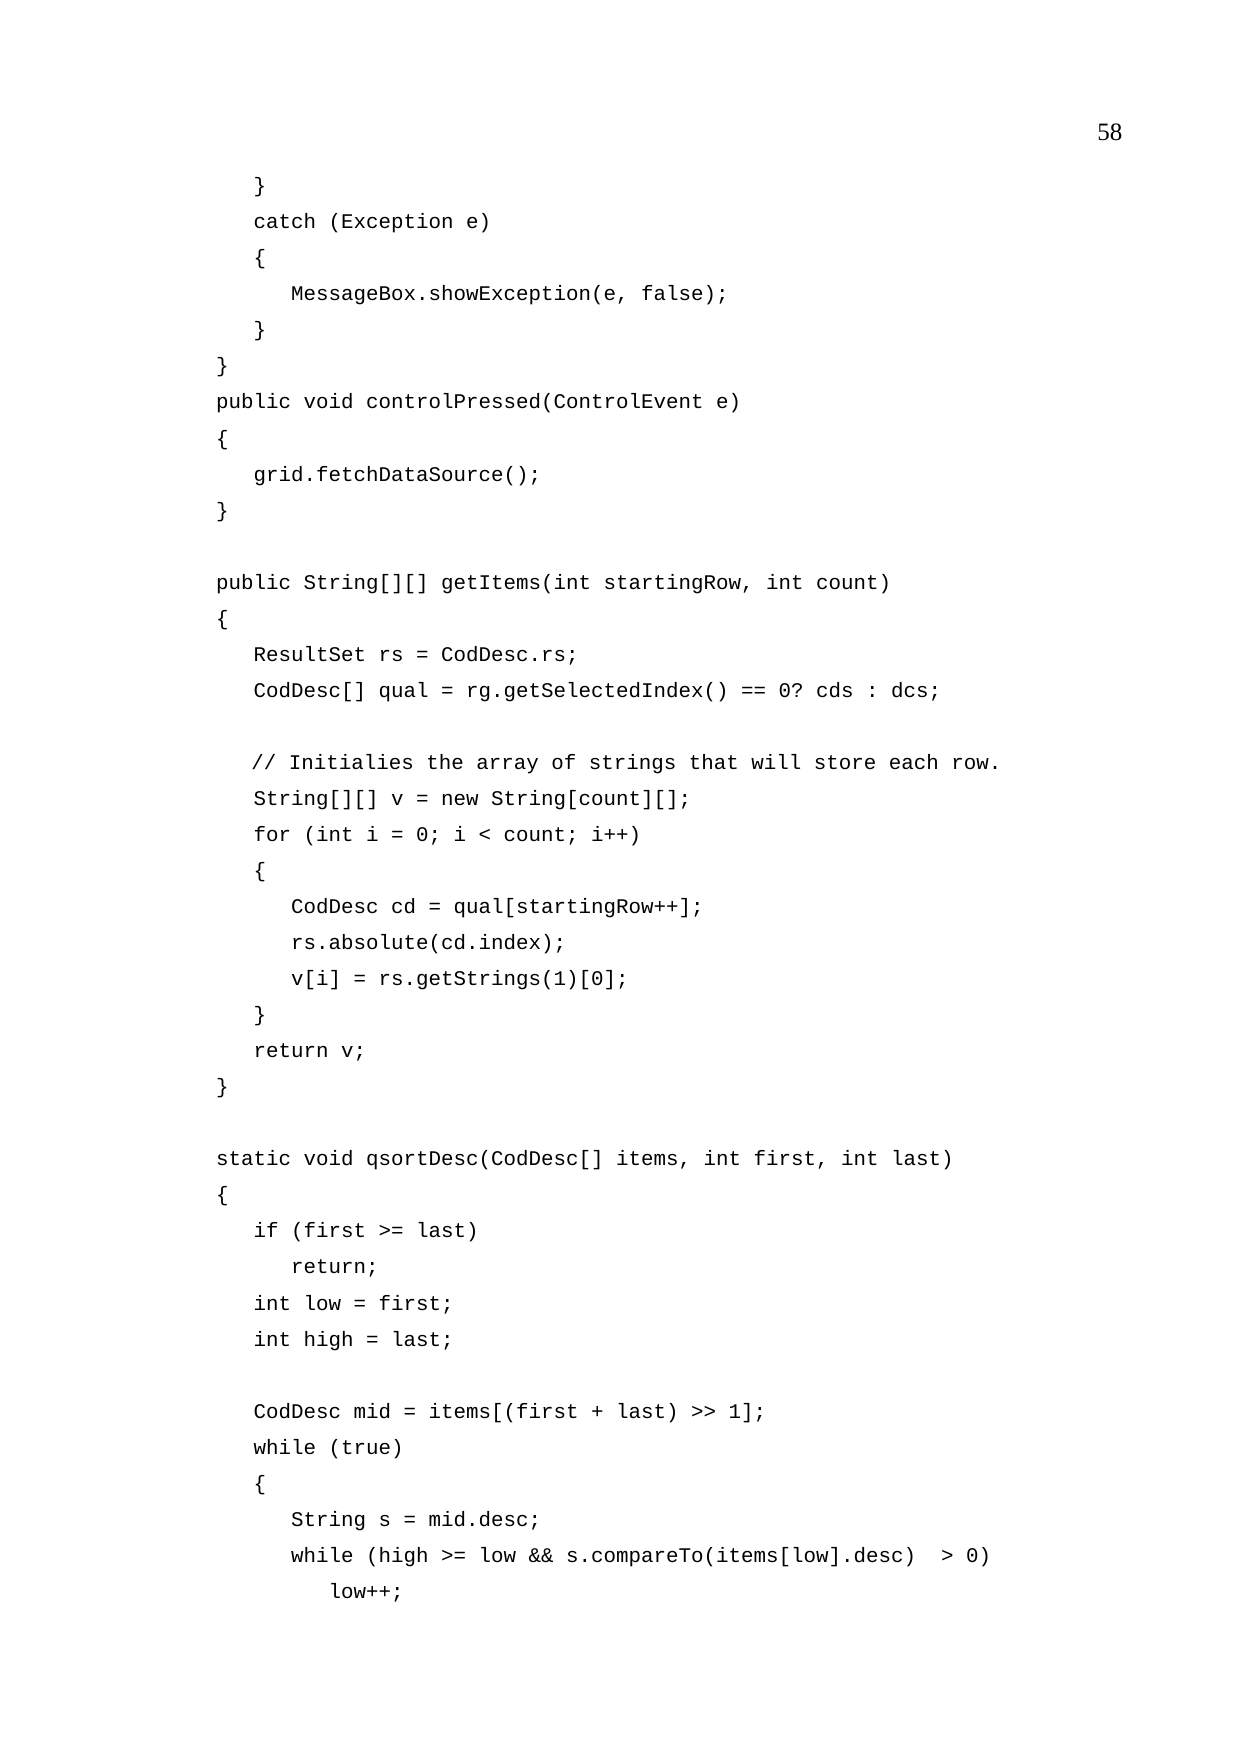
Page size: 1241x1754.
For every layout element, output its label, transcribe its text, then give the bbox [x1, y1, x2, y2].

list rs.absolute(cd.index); [177, 932, 1122, 956]
list MessageBox.showException(e, false); [177, 283, 1122, 307]
list { [177, 247, 1122, 271]
list { [177, 1473, 1122, 1496]
list { [177, 428, 1122, 451]
list return v; [177, 1040, 1122, 1064]
list // Initialies the array of strings that will store each row. [177, 752, 1122, 776]
list } [177, 1076, 1122, 1100]
list String s = mid.desc; [177, 1509, 1122, 1532]
list { [177, 1184, 1122, 1208]
list int high = last; [177, 1329, 1122, 1352]
list v[i] = rs.getStrings(1)[0]; [177, 968, 1122, 992]
list CodDesc mid = items[(first + last) >> 1]; [177, 1401, 1122, 1424]
list } [177, 319, 1122, 343]
list grid.fetchDataSource(); [177, 464, 1122, 487]
list } [177, 1004, 1122, 1028]
list static void qsortDesc(CodDesc[] items, int first, int last) [177, 1148, 1122, 1172]
list public String[][] getItems(int startingRow, int count) [177, 572, 1122, 595]
list public void controlPressed(ControlEvent e) [177, 392, 1122, 415]
list if (first >= last) [177, 1221, 1122, 1244]
list CodDesc[] qual = rg.getSelectedIndex() == 0? cds : dcs; [177, 680, 1122, 703]
list { [177, 860, 1122, 884]
list String[][] v = new String[count][]; [177, 788, 1122, 812]
list catch (Exception e) [177, 211, 1122, 235]
list } [177, 175, 1122, 199]
list } [177, 356, 1122, 379]
list int low = first; [177, 1293, 1122, 1316]
list { [177, 608, 1122, 631]
list for (int i = 0; i < count; i++) [177, 824, 1122, 848]
list while (true) [177, 1437, 1122, 1460]
list return; [177, 1257, 1122, 1280]
list } [177, 500, 1122, 523]
list while (high >= low && s.compareTo(items[low].desc) > 0) [177, 1545, 1122, 1568]
list low++; [177, 1581, 1122, 1604]
list ResultSet rs = CodDesc.rs; [177, 644, 1122, 667]
list CodDesc cd = qual[startingRow++]; [177, 896, 1122, 920]
